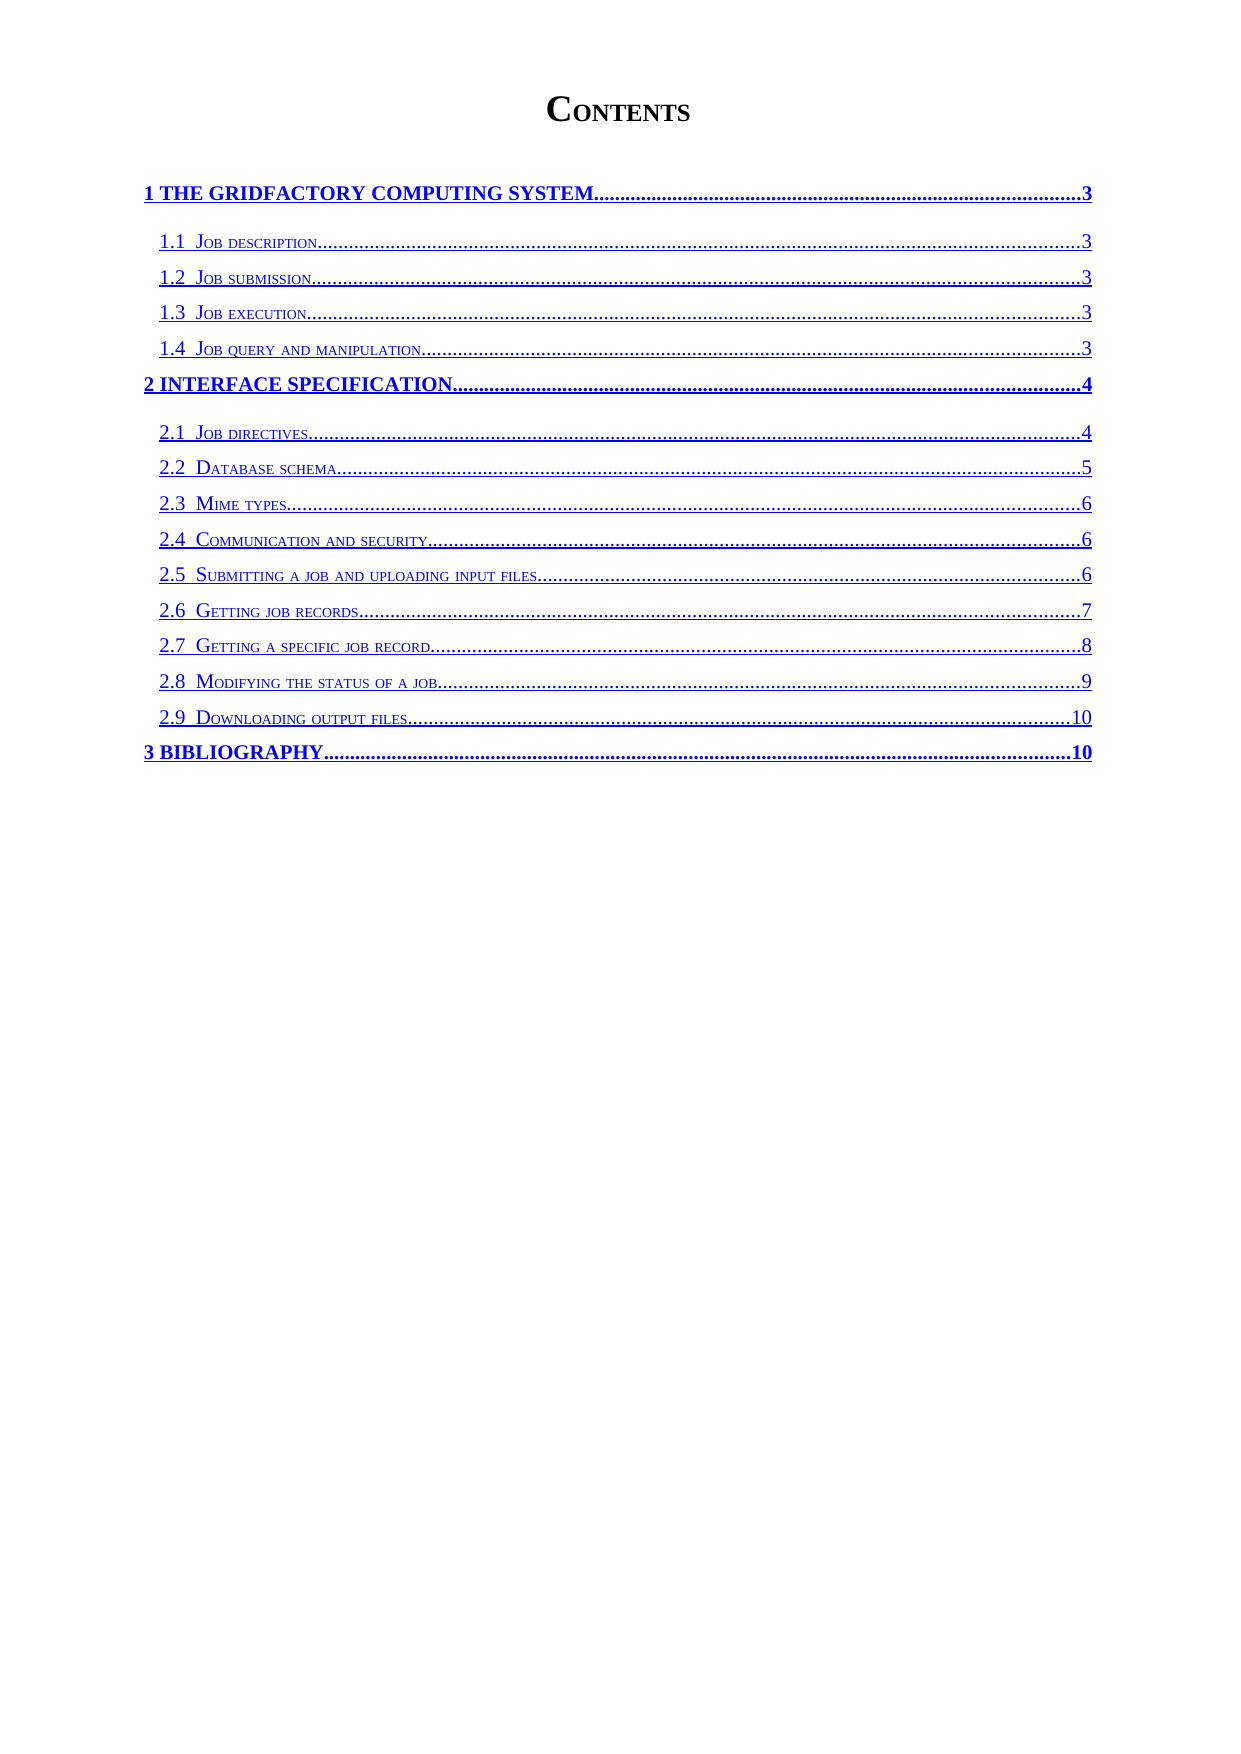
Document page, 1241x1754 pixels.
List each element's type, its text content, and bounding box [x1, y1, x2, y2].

text Contents [114, 87, 1122, 129]
text 2.3 Mime types 6 [159, 492, 1092, 512]
text 1.3 Job execution 3 [159, 301, 1092, 321]
text 2.8 Modifying the status of a job 9 [159, 670, 1092, 690]
text 2.1 Job directives 4 [159, 421, 1092, 440]
text 3 Bibliography 10 [114, 741, 1122, 764]
text 2.7 Getting a specific job record 8 [159, 634, 1092, 654]
text 2.5 Submitting a job and uploading input files 6 [159, 563, 1092, 583]
text 2.9 Downloading output files 10 [159, 706, 1092, 725]
text 2.2 Database schema 5 [159, 456, 1092, 476]
text 2 Interface specification 4 [114, 372, 1122, 396]
text 1.4 Job query and manipulation 3 [159, 337, 1092, 357]
text 1 The GridFactory computing system 3 [114, 182, 1122, 205]
text 1.2 Job submission 3 [159, 266, 1092, 285]
text 2.4 Communication and security 6 [159, 527, 1092, 547]
text 2.6 Getting job records 7 [159, 599, 1092, 619]
text 1.1 Job description 3 [159, 230, 1092, 250]
